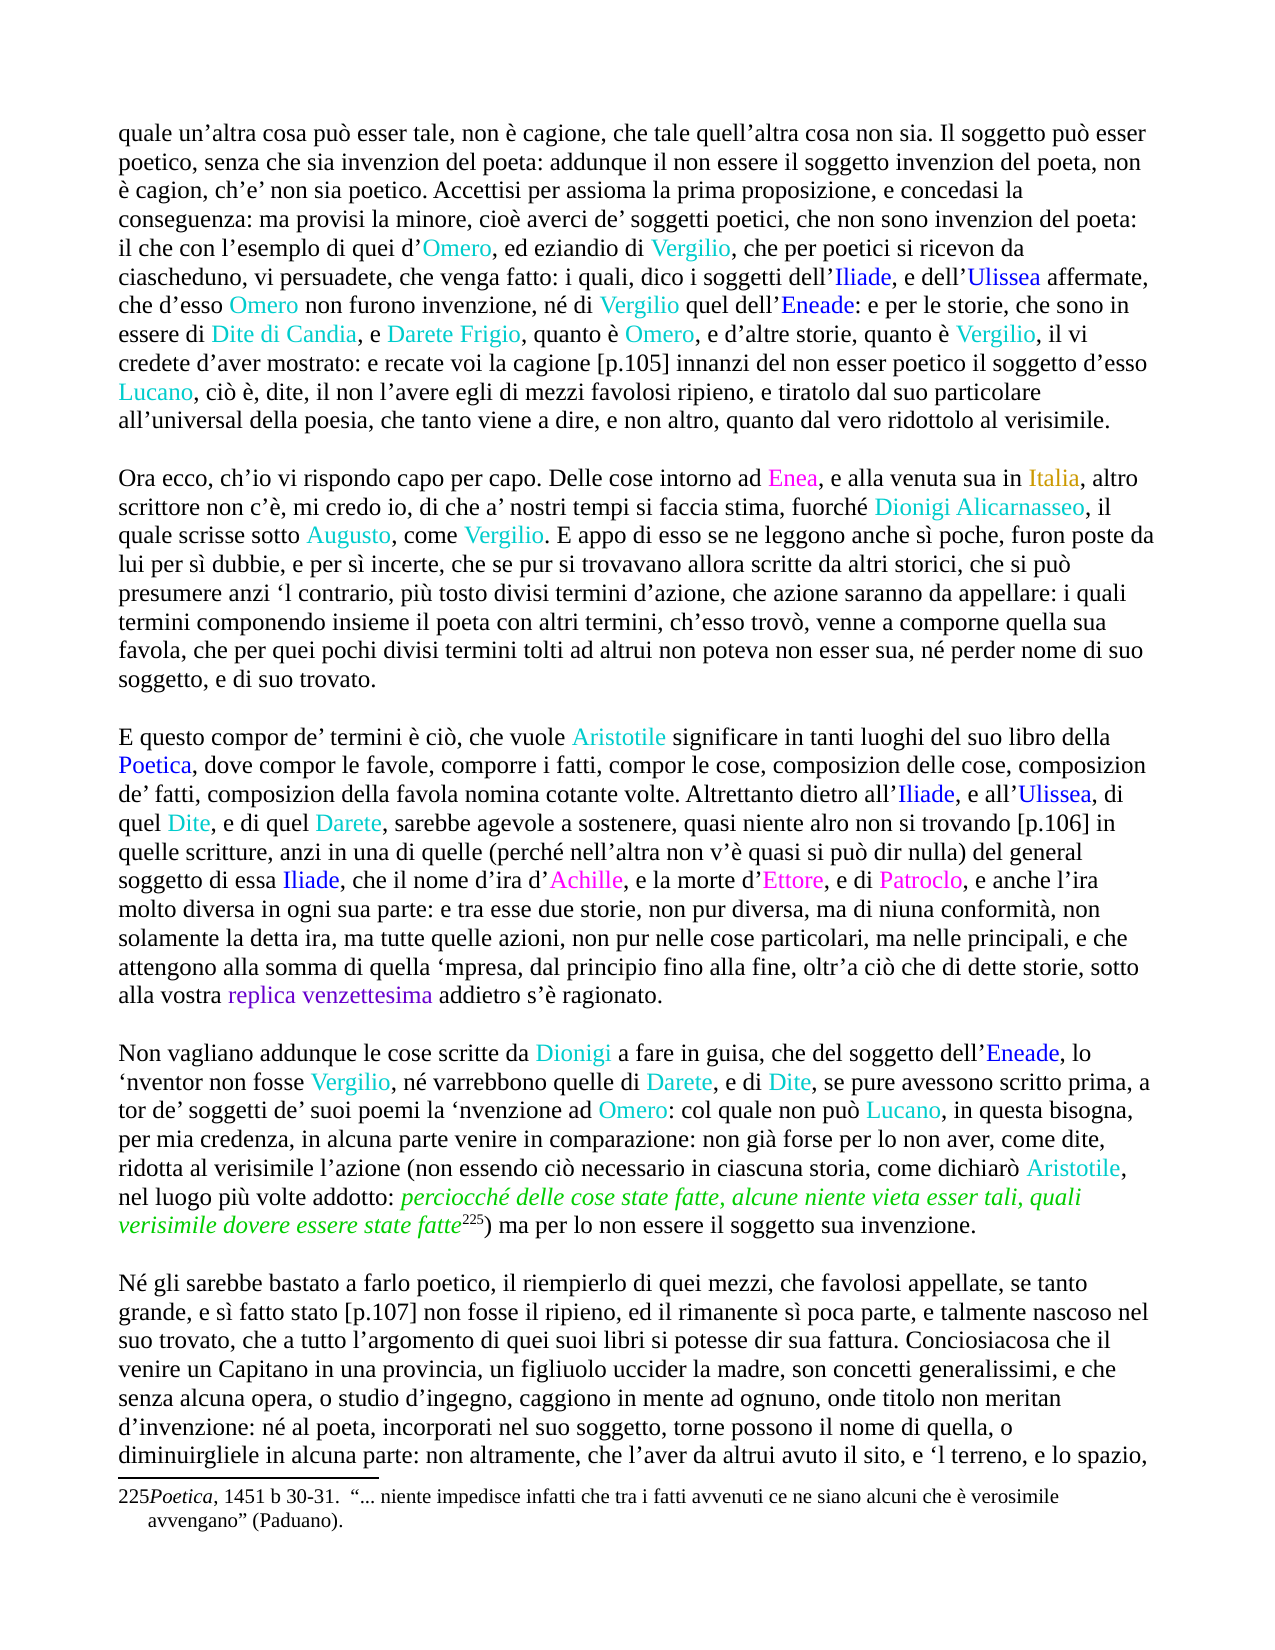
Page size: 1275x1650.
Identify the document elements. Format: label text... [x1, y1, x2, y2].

text Né gli sarebbe bastato a farlo poetico, il riempierlo di quei mezzi, che favolosi appellate, se tanto grande, e sì fatto stato [p.107] non fosse il ripieno, ed il rimanente sì poca parte, e talmente nascoso nel suo trovato, che a tutto l’argomento di quei suoi libri si potesse dir sua fattura. Conciosiacosa che il venire un Capitano in una provincia, un figliuolo uccider la madre, son concetti generalissimi, e che senza alcuna opera, o studio d’ingegno, caggiono in mente ad ognuno, onde titolo non meritan d’invenzione: né al poeta, incorporati nel suo soggetto, torne possono il nome di quella, o diminuirgliele in alcuna parte: non altramente, che l’aver da altrui avuto il sito, e ‘l terreno, e lo spazio, [118, 1268, 1157, 1469]
text Poetica, 1451 b 30-31. “... niente impedisce infatti che tra i fatti avvenuti ce ne siano alcuni che è verosimile avvengano” (Paduano). [118, 1484, 1157, 1532]
text Non vagliano addunque le cose scritte da Dionigi a fare in guisa, che del soggetto dell’Eneade, lo ‘nventor non fosse Vergilio, né varrebbono quelle di Darete, e di Dite, se pure avessono scritto prima, a tor de’ soggetti de’ suoi poemi la ‘nvenzione ad Omero: col quale non può Lucano, in questa bisogna, per mia credenza, in alcuna parte venire in comparazione: non già forse per lo non aver, come dite, ridotta al verisimile l’azione (non essendo ciò necessario in ciascuna storia, come dichiarò Aristotile, nel luogo più volte addotto: perciocché delle cose state fatte, alcune niente vieta esser tali, quali verisimile dovere essere state fatte) ma per lo non essere il soggetto sua invenzione. [118, 1038, 1157, 1239]
text Ora ecco, ch’io vi rispondo capo per capo. Delle cose intorno ad Enea, e alla venuta sua in Italia, altro scrittore non c’è, mi credo io, di che a’ nostri tempi si faccia stima, fuorché Dionigi Alicarnasseo, il quale scrisse sotto Augusto, come Vergilio. E appo di esso se ne leggono anche sì poche, furon poste da lui per sì dubbie, e per sì incerte, che se pur si trovavano allora scritte da altri storici, che si può presumere anzi ‘l contrario, più tosto divisi termini d’azione, che azione saranno da appellare: i quali termini componendo insieme il poeta con altri termini, ch’esso trovò, venne a comporne quella sua favola, che per quei pochi divisi termini tolti ad altrui non poteva non esser sua, né perder nome di suo soggetto, e di suo trovato. [118, 463, 1157, 693]
text quale un’altra cosa può esser tale, non è cagione, che tale quell’altra cosa non sia. Il soggetto può esser poetico, senza che sia invenzion del poeta: addunque il non essere il soggetto invenzion del poeta, non è cagion, ch’e’ non sia poetico. Accettisi per assioma la prima proposizione, e concedasi la conseguenza: ma provisi la minore, cioè averci de’ soggetti poetici, che non sono invenzion del poeta: il che con l’esemplo di quei d’Omero, ed eziandio di Vergilio, che per poetici si ricevon da ciascheduno, vi persuadete, che venga fatto: i quali, dico i soggetti dell’Iliade, e dell’Ulissea affermate, che d’esso Omero non furono invenzione, né di Vergilio quel dell’Eneade: e per le storie, che sono in essere di Dite di Candia, e Darete Frigio, quanto è Omero, e d’altre storie, quanto è Vergilio, il vi credete d’aver mostrato: e recate voi la cagione [p.105] innanzi del non esser poetico il soggetto d’esso Lucano, ciò è, dite, il non l’avere egli di mezzi favolosi ripieno, e tiratolo dal suo particolare all’universal della poesia, che tanto viene a dire, e non altro, quanto dal vero ridottolo al verisimile. [118, 118, 1157, 434]
text E questo compor de’ termini è ciò, che vuole Aristotile significare in tanti luoghi del suo libro della Poetica, dove compor le favole, comporre i fatti, compor le cose, composizion delle cose, composizion de’ fatti, composizion della favola nomina cotante volte. Altrettanto dietro all’Iliade, e all’Ulissea, di quel Dite, e di quel Darete, sarebbe agevole a sostenere, quasi niente alro non si trovando [p.106] in quelle scritture, anzi in una di quelle (perché nell’altra non v’è quasi si può dir nulla) del general soggetto di essa Iliade, che il nome d’ira d’Achille, e la morte d’Ettore, e di Patroclo, e anche l’ira molto diversa in ogni sua parte: e tra esse due storie, non pur diversa, ma di niuna conformità, non solamente la detta ira, ma tutte quelle azioni, non pur nelle cose particolari, ma nelle principali, e che attengono alla somma di quella ‘mpresa, dal principio fino alla fine, oltr’a ciò che di dette storie, sotto alla vostra replica venzettesima addietro s’è ragionato. [118, 722, 1157, 1009]
